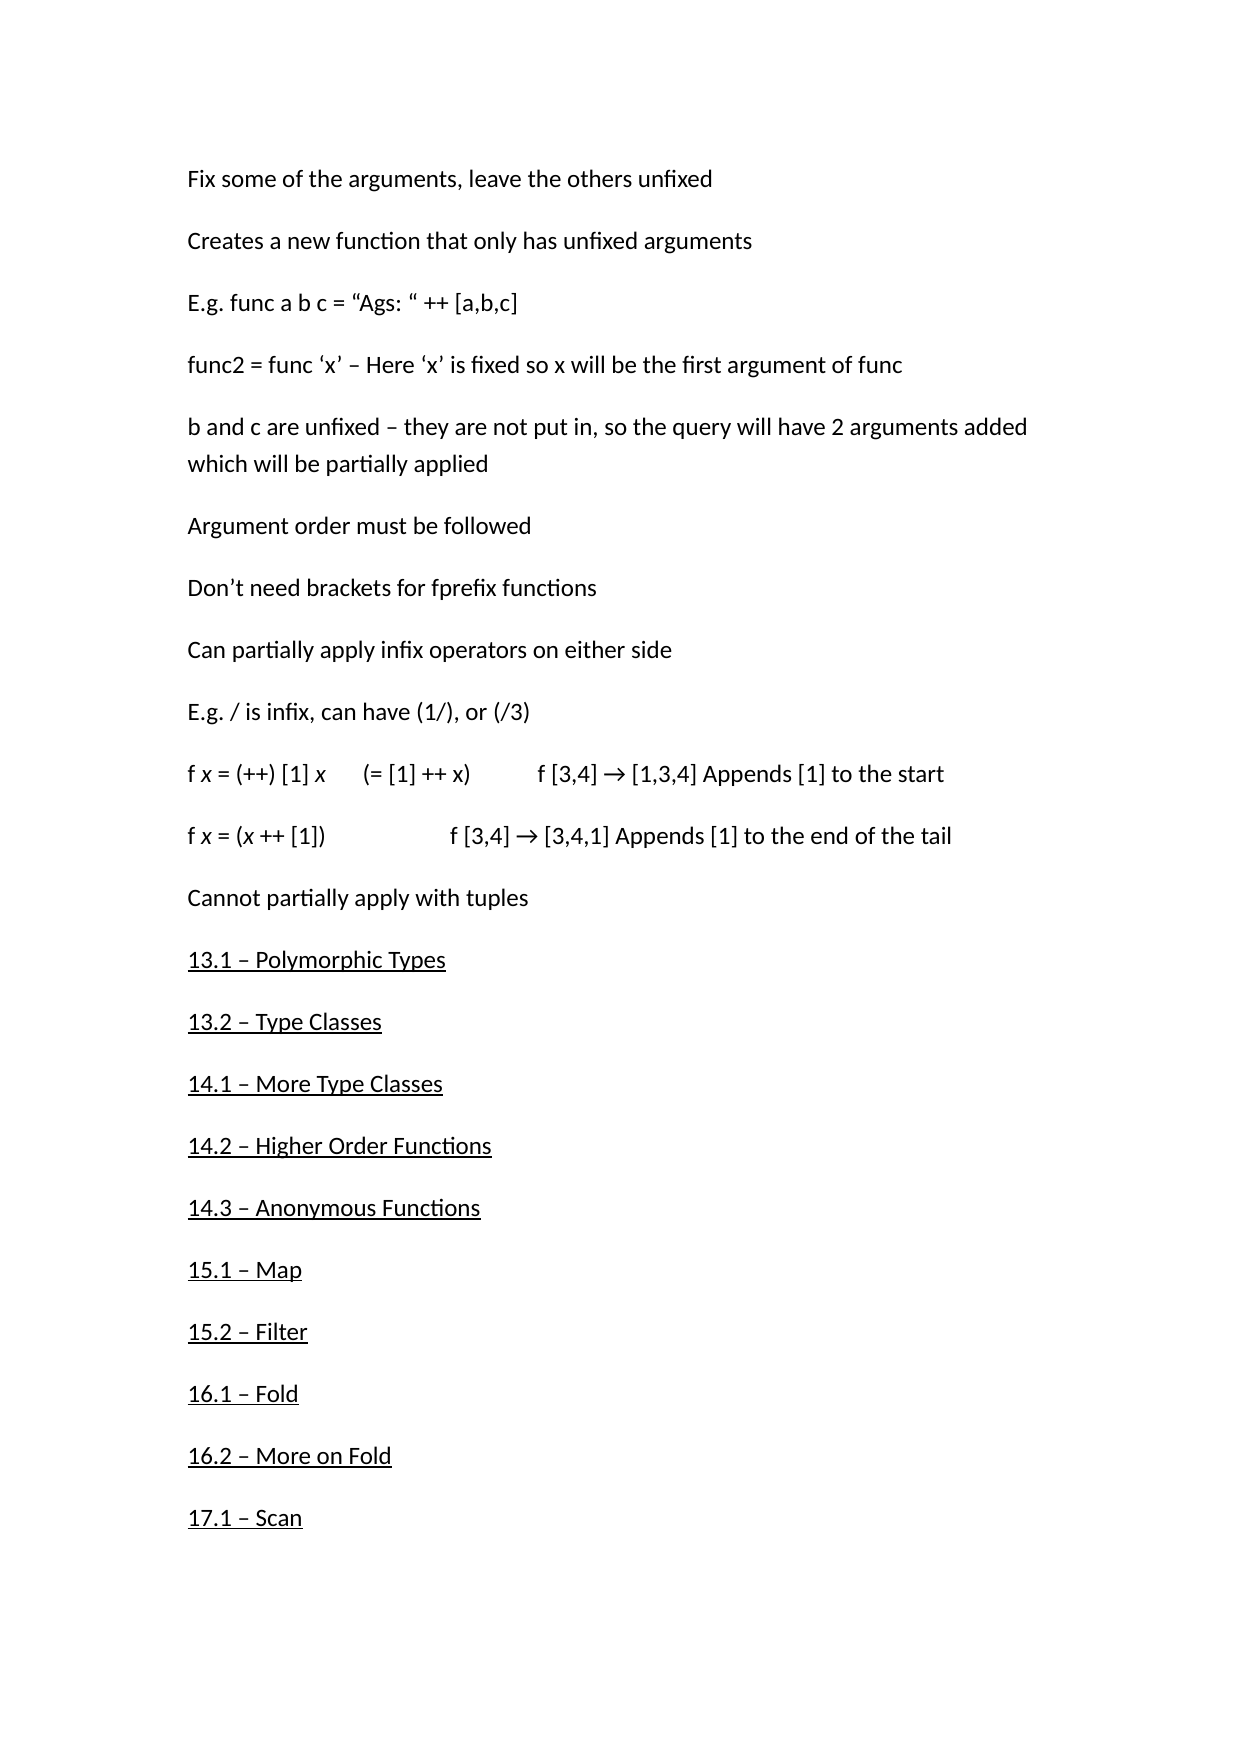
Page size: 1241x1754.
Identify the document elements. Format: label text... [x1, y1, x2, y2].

text 13.2 – Type Classes [187, 1005, 1053, 1037]
text 15.1 – Map [187, 1253, 1053, 1285]
text 16.2 – More on Fold [187, 1439, 1053, 1471]
text Cannot partially apply with tuples [187, 881, 1053, 913]
text Don’t need brackets for fprefix functions [187, 571, 1053, 604]
text 15.2 – Filter [187, 1315, 1053, 1347]
text 16.1 – Fold [187, 1377, 1053, 1409]
text f x = (x ++ [1]) f [3,4] → [3,4,1] Appends [1] to the end of the tail [187, 819, 1053, 852]
text 17.1 – Scan [187, 1501, 1053, 1533]
text f x = (++) [1] x (= [1] ++ x) f [3,4] → [1,3,4] Appends [1] to the start [187, 757, 1053, 789]
text func2 = func ‘x’ – Here ‘x’ is fixed so x will be the first argument of func [187, 348, 1053, 380]
text b and c are unfixed – they are not put in, so the query will have 2 arguments added which will be partially applied [187, 410, 1053, 480]
text E.g. func a b c = “Ags: “ ++ [a,b,c] [187, 286, 1053, 318]
text Creates a new function that only has unfixed arguments [187, 224, 1053, 256]
text Argument order must be followed [187, 509, 1053, 542]
text 13.1 – Polymorphic Types [187, 943, 1053, 976]
text 14.2 – Higher Order Functions [187, 1129, 1053, 1161]
text 14.3 – Anonymous Functions [187, 1191, 1053, 1223]
text E.g. / is infix, can have (1/), or (/3) [187, 695, 1053, 728]
text Fix some of the arguments, leave the others unfixed [187, 162, 1053, 194]
text Can partially apply infix operators on either side [187, 633, 1053, 666]
text 14.1 – More Type Classes [187, 1067, 1053, 1099]
